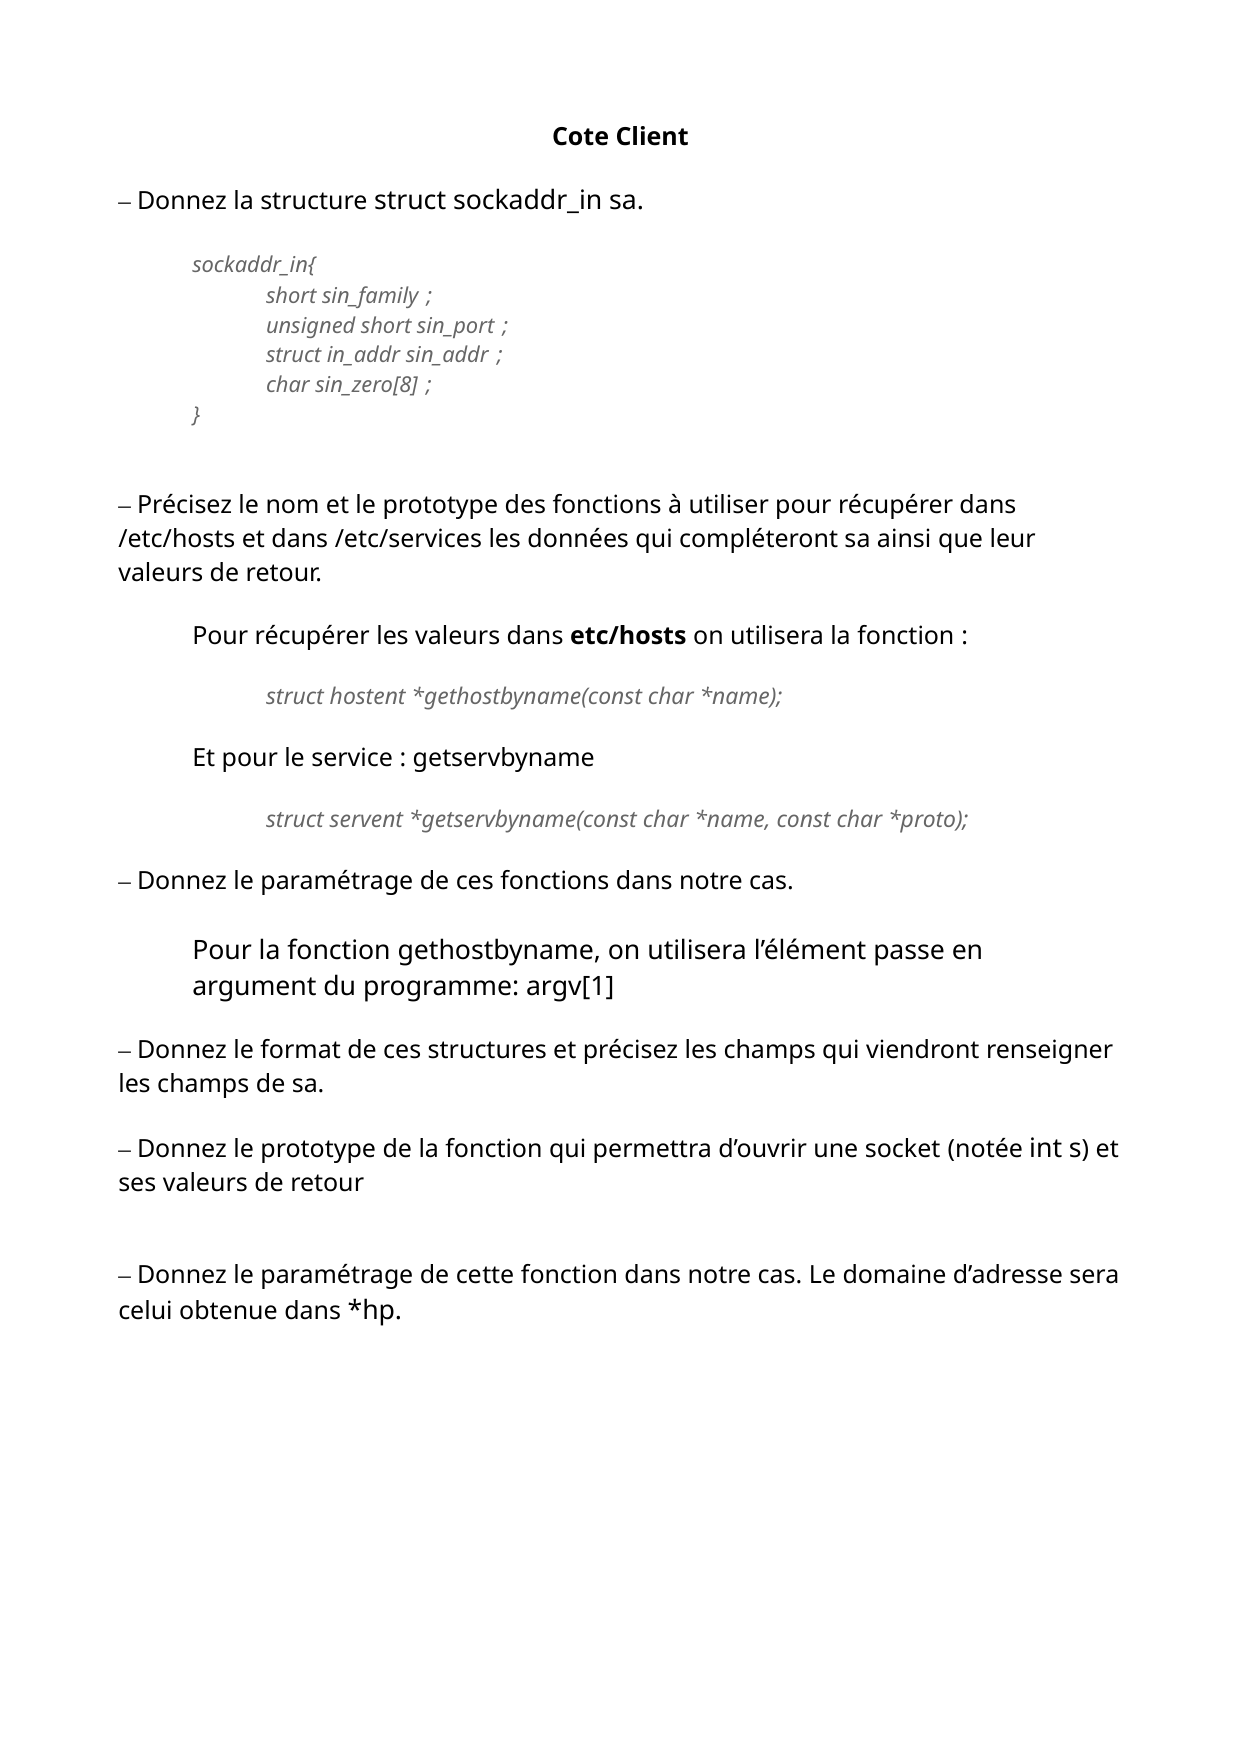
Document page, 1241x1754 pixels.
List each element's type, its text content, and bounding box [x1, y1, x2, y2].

text Et pour le service : getservbyname [118, 740, 1122, 774]
text sockaddr_in{ [118, 246, 1122, 280]
text – Donnez le paramétrage de ces fonctions dans notre cas. [118, 863, 1122, 897]
text – Donnez la structure struct sockaddr_in sa. [118, 181, 1122, 217]
text struct hostent *gethostbyname(const char *name); [118, 680, 1122, 711]
text Pour récupérer les valeurs dans etc/hosts on utilisera la fonction : [118, 617, 1122, 651]
text – Précisez le nom et le prototype des fonctions à utiliser pour récupérer dans /etc/hosts et dans /etc/services les données qui compléteront sa ainsi que leur valeurs de retour. [118, 486, 1122, 588]
text struct servent *getservbyname(const char *name, const char *proto); [118, 803, 1122, 834]
text Cote Client [118, 118, 1122, 152]
text unsigned short sin_port ; [118, 310, 1122, 339]
text } [118, 399, 1122, 429]
text – Donnez le format de ces structures et précisez les champs qui viendront renseigner les champs de sa. [118, 1032, 1122, 1100]
text – Donnez le prototype de la fonction qui permettra d’ouvrir une socket (notée int s) et ses valeurs de retour [118, 1129, 1122, 1199]
text – Donnez le paramétrage de cette fonction dans notre cas. Le domaine d’adresse sera celui obtenue dans *hp. [118, 1257, 1122, 1327]
text short sin_family ; [118, 280, 1122, 310]
text struct in_addr sin_addr ; [118, 339, 1122, 369]
text char sin_zero[8] ; [118, 369, 1122, 399]
text Pour la fonction gethostbyname, on utilisera l’élément passe en argument du programme: argv[1] [118, 931, 1122, 1003]
